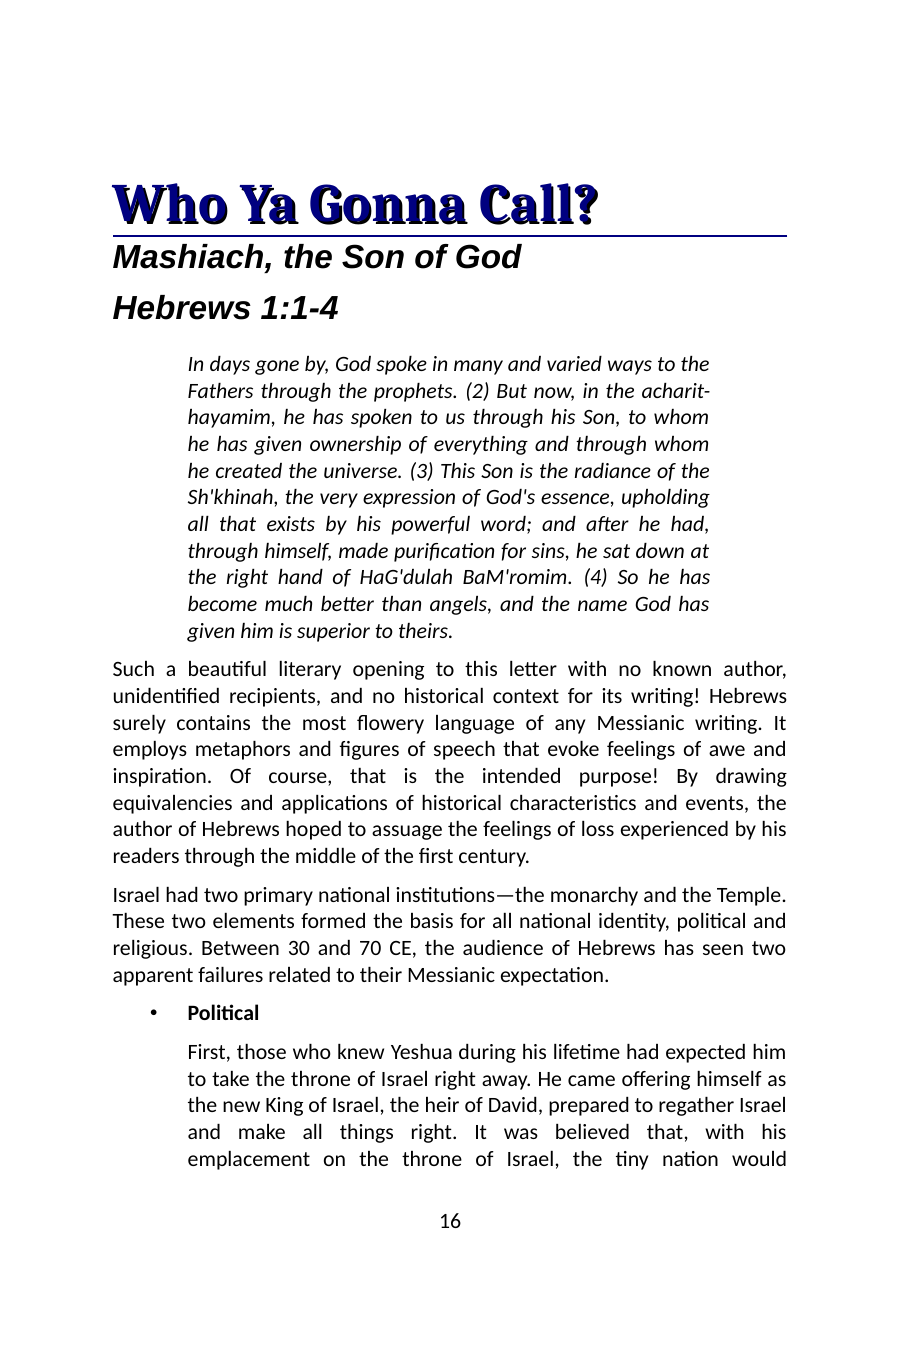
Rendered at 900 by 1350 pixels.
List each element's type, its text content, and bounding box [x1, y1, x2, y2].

title Who Ya Gonna Call? [112, 173, 787, 237]
text In days gone by, God spoke in many and varied ways to the Fathers through the prophets. (2) But now, in the acharit-hayamim, he has spoken to us through his Son, to whom he has given ownership of everything and through whom he created the universe. (3) This Son is the radiance of the Sh'khinah, the very expression of God's essence, upholding all that exists by his powerful word; and after he had, through himself, made purification for sins, he sat down at the right hand of HaG'dulah BaM'romim. (4) So he has become much better than angels, and the name God has given him is superior to theirs. [187, 350, 712, 643]
list First, those who knew Yeshua during his lifetime had expected him to take the throne of Israel right away. He came offering himself as the new King of Israel, the heir of David, prepared to regather Israel and make all things right. It was believed that, with his emplacement on the throne of Israel, the tiny nation would [150, 1038, 787, 1171]
subtitle Mashiach, the Son of God [112, 237, 787, 276]
text Such a beautiful literary opening to this letter with no known author, unidentified recipients, and no historical context for its writing! Hebrews surely contains the most flowery language of any Messianic writing. It employs metaphors and figures of speech that evoke feelings of awe and inspiration. Of course, that is the intended purpose! By drawing equivalencies and applications of historical characteristics and events, the author of Hebrews hoped to assuage the feelings of loss experienced by his readers through the middle of the first century. [112, 656, 787, 869]
list Political [150, 999, 787, 1026]
text Israel had two primary national institutions—the monarchy and the Temple. These two elements formed the basis for all national identity, political and religious. Between 30 and 70 CE, the audience of Hebrews has seen two apparent failures related to their Messianic expectation. [112, 881, 787, 987]
subtitle Hebrews 1:1-4 [112, 288, 787, 326]
